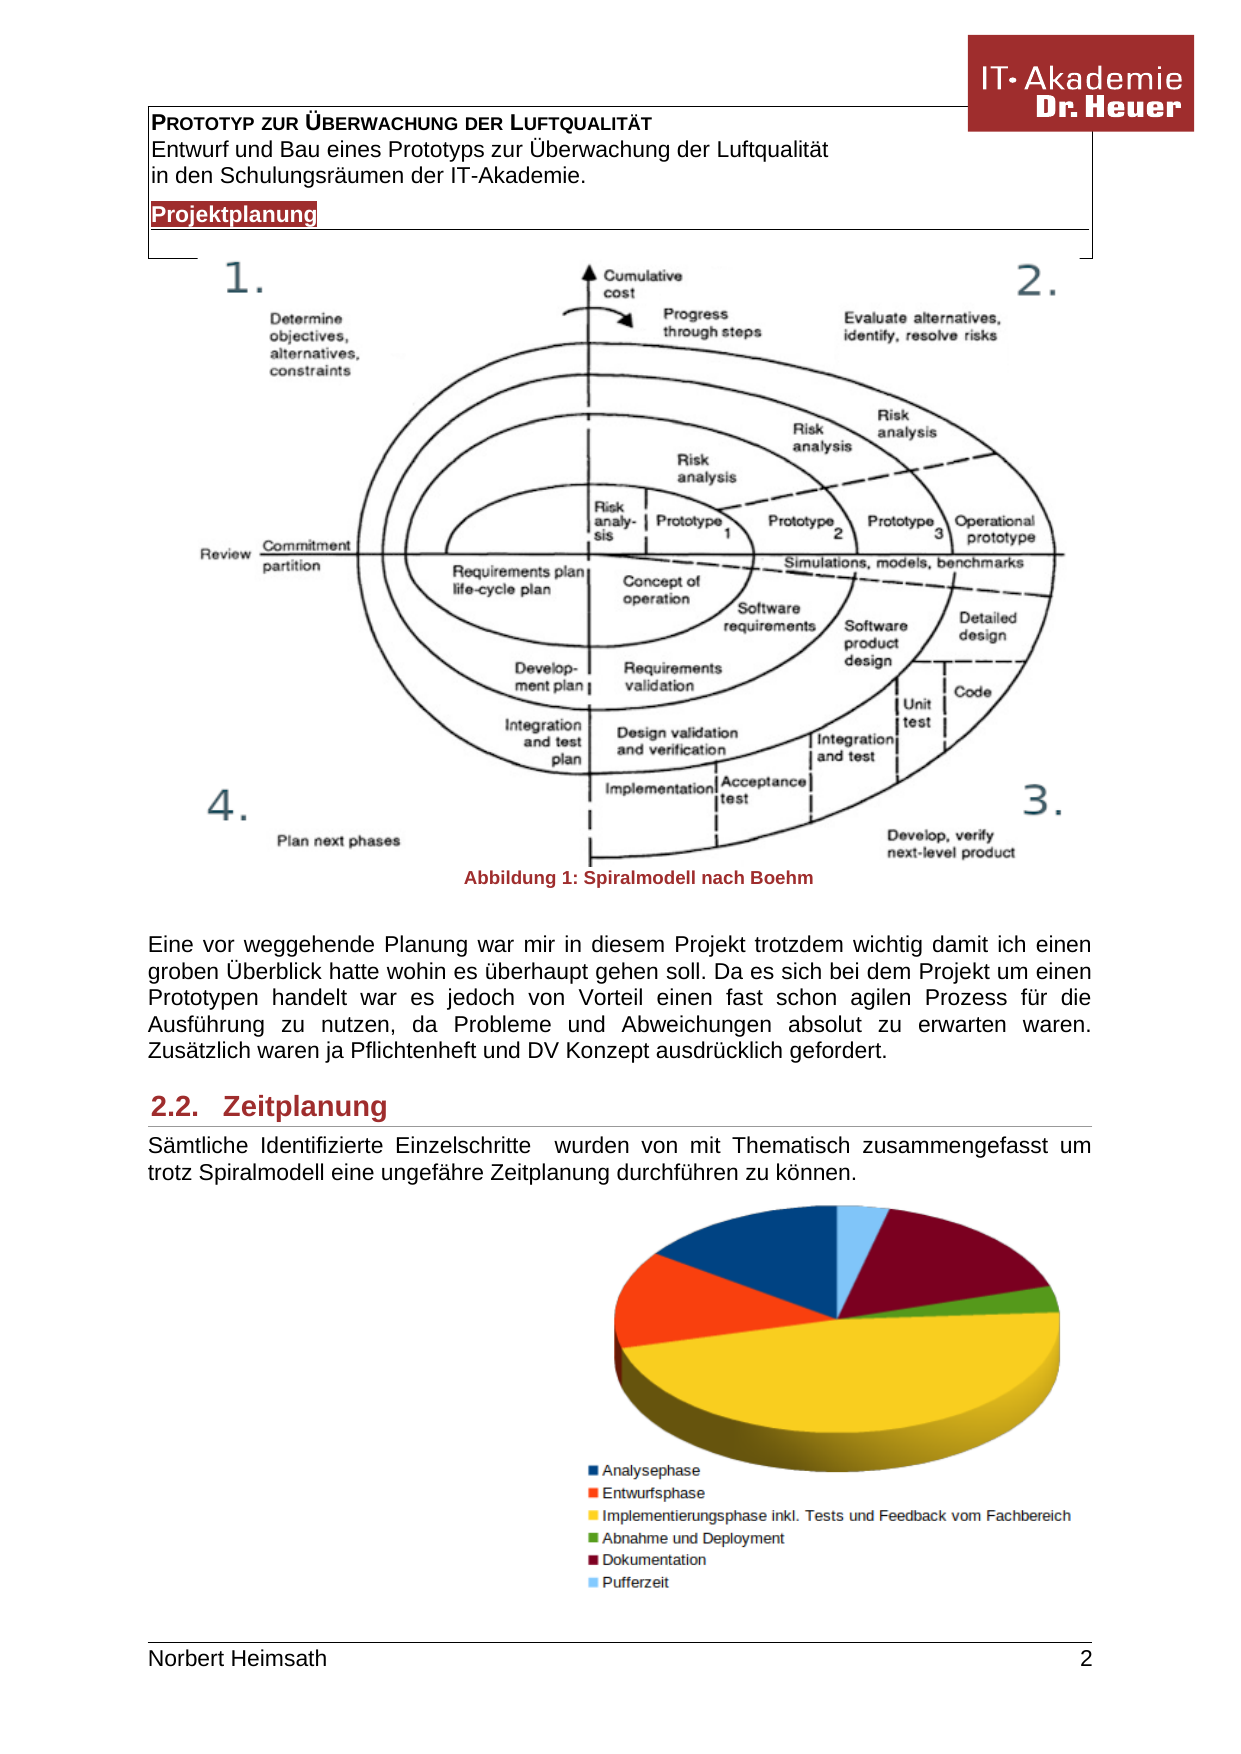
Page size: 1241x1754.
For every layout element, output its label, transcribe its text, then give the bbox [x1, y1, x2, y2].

subtitle Zeitplanung [148, 1086, 1092, 1126]
picture [197, 258, 1080, 867]
text Eine vor weggehende Planung war mir in diesem Projekt trotzdem wichtig damit ich einen groben Überblick hatte wohin es überhaupt gehen soll. Da es sich bei dem Projekt um einen Prototypen handelt war es jedoch von Vorteil einen fast schon agilen Prozess für die Ausführung zu nutzen, da Probleme und Abweichungen absolut zu erwarten waren. Zusätzlich waren ja Pflichtenheft und DV Konzept ausdrücklich gefordert. [148, 931, 1092, 1063]
text Abbildung 1: Spiralmodell nach Boehm [198, 867, 1079, 888]
picture [575, 1190, 1084, 1596]
text Sämtliche Identifizierte Einzelschritte wurden von mit Thematisch zusammengefasst um trotz Spiralmodell eine ungefähre Zeitplanung durchführen zu können. [148, 1132, 1092, 1185]
